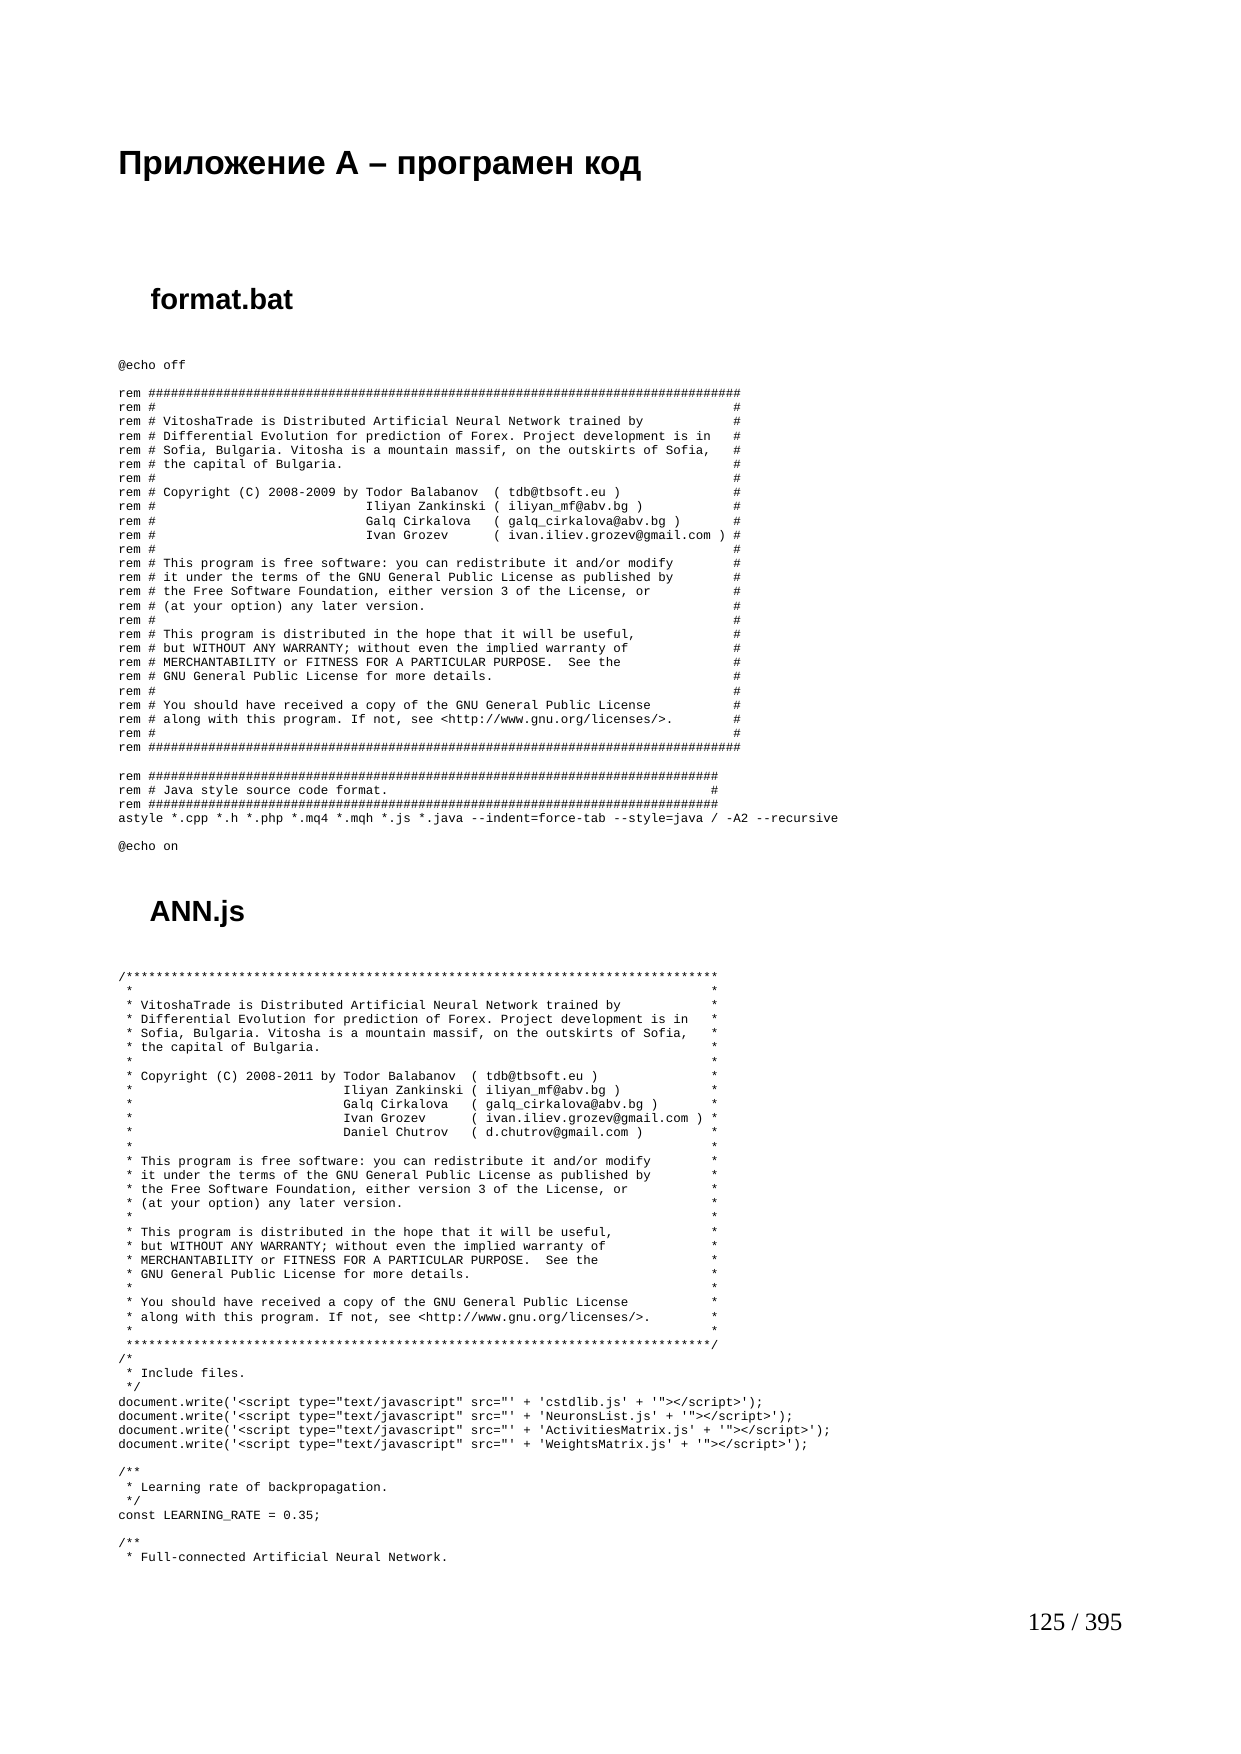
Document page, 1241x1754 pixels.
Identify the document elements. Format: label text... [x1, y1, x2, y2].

text rem # You should have received a copy of the GNU General Public License # [118, 699, 1122, 713]
text * it under the terms of the GNU General Public License as published by * [118, 1169, 1122, 1183]
text document.write('<script type="text/javascript" src="' + 'NeuronsList.js' + '"></script>'); [118, 1410, 1122, 1424]
text * Learning rate of backpropagation. [118, 1481, 1122, 1495]
text * Iliyan Zankinski ( iliyan_mf@abv.bg ) * [118, 1084, 1122, 1098]
text * * [118, 1282, 1122, 1296]
text rem ############################################################################ [118, 769, 1122, 784]
text rem # Sofia, Bulgaria. Vitosha is a mountain massif, on the outskirts of Sofia, # [118, 444, 1122, 458]
text * Full-connected Artificial Neural Network. [118, 1551, 1122, 1566]
text * This program is distributed in the hope that it will be useful, * [118, 1226, 1122, 1240]
text rem # the capital of Bulgaria. # [118, 458, 1122, 472]
text rem ############################################################################### [118, 387, 1122, 401]
text * This program is free software: you can redistribute it and/or modify * [118, 1155, 1122, 1169]
text rem # Iliyan Zankinski ( iliyan_mf@abv.bg ) # [118, 500, 1122, 514]
text * * [118, 1211, 1122, 1226]
text * MERCHANTABILITY or FITNESS FOR A PARTICULAR PURPOSE. See the * [118, 1254, 1122, 1268]
text /** [118, 1466, 1122, 1481]
text astyle *.cpp *.h *.php *.mq4 *.mqh *.js *.java --indent=force-tab --style=java / -A2 --recursive [118, 812, 1122, 826]
text rem # Differential Evolution for prediction of Forex. Project development is in # [118, 429, 1122, 444]
text /** [118, 1537, 1122, 1551]
text rem # This program is free software: you can redistribute it and/or modify # [118, 557, 1122, 571]
text @echo off [118, 359, 1122, 373]
text * (at your option) any later version. * [118, 1197, 1122, 1211]
text rem # # [118, 472, 1122, 486]
text * along with this program. If not, see <http://www.gnu.org/licenses/>. * [118, 1311, 1122, 1325]
text * Ivan Grozev ( ivan.iliev.grozev@gmail.com ) * [118, 1112, 1122, 1126]
text * VitoshaTrade is Distributed Artificial Neural Network trained by * [118, 999, 1122, 1013]
text * * [118, 1325, 1122, 1339]
text rem # # [118, 727, 1122, 741]
text /******************************************************************************* [118, 971, 1122, 985]
text rem ############################################################################### [118, 741, 1122, 755]
text rem # # [118, 684, 1122, 699]
text rem # but WITHOUT ANY WARRANTY; without even the implied warranty of # [118, 642, 1122, 656]
text document.write('<script type="text/javascript" src="' + 'ActivitiesMatrix.js' + '"></script>'); [118, 1424, 1122, 1438]
text */ [118, 1495, 1122, 1509]
text * Sofia, Bulgaria. Vitosha is a mountain massif, on the outskirts of Sofia, * [118, 1027, 1122, 1041]
text * * [118, 1141, 1122, 1155]
text document.write('<script type="text/javascript" src="' + 'cstdlib.js' + '"></script>'); [118, 1396, 1122, 1410]
text rem # Java style source code format. # [118, 784, 1122, 798]
text ******************************************************************************/ [118, 1339, 1122, 1353]
text const LEARNING_RATE = 0.35; [118, 1509, 1122, 1523]
text @echo on [118, 840, 1122, 854]
text * but WITHOUT ANY WARRANTY; without even the implied warranty of * [118, 1240, 1122, 1254]
text rem # VitoshaTrade is Distributed Artificial Neural Network trained by # [118, 415, 1122, 429]
text rem ############################################################################ [118, 798, 1122, 812]
text * the Free Software Foundation, either version 3 of the License, or * [118, 1183, 1122, 1197]
subtitle Приложение А – програмен код [118, 143, 1122, 182]
text * Daniel Chutrov ( d.chutrov@gmail.com ) * [118, 1126, 1122, 1141]
text /* [118, 1353, 1122, 1367]
text rem # (at your option) any later version. # [118, 599, 1122, 614]
text rem # Copyright (C) 2008-2009 by Todor Balabanov ( tdb@tbsoft.eu ) # [118, 486, 1122, 500]
text * Differential Evolution for prediction of Forex. Project development is in * [118, 1013, 1122, 1027]
text * GNU General Public License for more details. * [118, 1268, 1122, 1282]
text document.write('<script type="text/javascript" src="' + 'WeightsMatrix.js' + '"></script>'); [118, 1438, 1122, 1452]
text rem # the Free Software Foundation, either version 3 of the License, or # [118, 585, 1122, 599]
text * * [118, 985, 1122, 999]
text rem # # [118, 401, 1122, 415]
text * Include files. [118, 1367, 1122, 1381]
text rem # along with this program. If not, see <http://www.gnu.org/licenses/>. # [118, 713, 1122, 727]
text rem # it under the terms of the GNU General Public License as published by # [118, 571, 1122, 585]
text rem # # [118, 543, 1122, 557]
text rem # GNU General Public License for more details. # [118, 670, 1122, 684]
text */ [118, 1381, 1122, 1396]
text * the capital of Bulgaria. * [118, 1041, 1122, 1056]
text * Copyright (C) 2008-2011 by Todor Balabanov ( tdb@tbsoft.eu ) * [118, 1070, 1122, 1084]
text rem # Galq Cirkalova ( galq_cirkalova@abv.bg ) # [118, 514, 1122, 529]
subtitle format.bat [118, 282, 1122, 315]
text rem # Ivan Grozev ( ivan.iliev.grozev@gmail.com ) # [118, 529, 1122, 543]
text * Galq Cirkalova ( galq_cirkalova@abv.bg ) * [118, 1098, 1122, 1112]
text * You should have received a copy of the GNU General Public License * [118, 1296, 1122, 1311]
text rem # # [118, 614, 1122, 628]
text * * [118, 1056, 1122, 1070]
text rem # This program is distributed in the hope that it will be useful, # [118, 628, 1122, 642]
text rem # MERCHANTABILITY or FITNESS FOR A PARTICULAR PURPOSE. See the # [118, 656, 1122, 670]
subtitle ANN.js [118, 894, 1122, 927]
